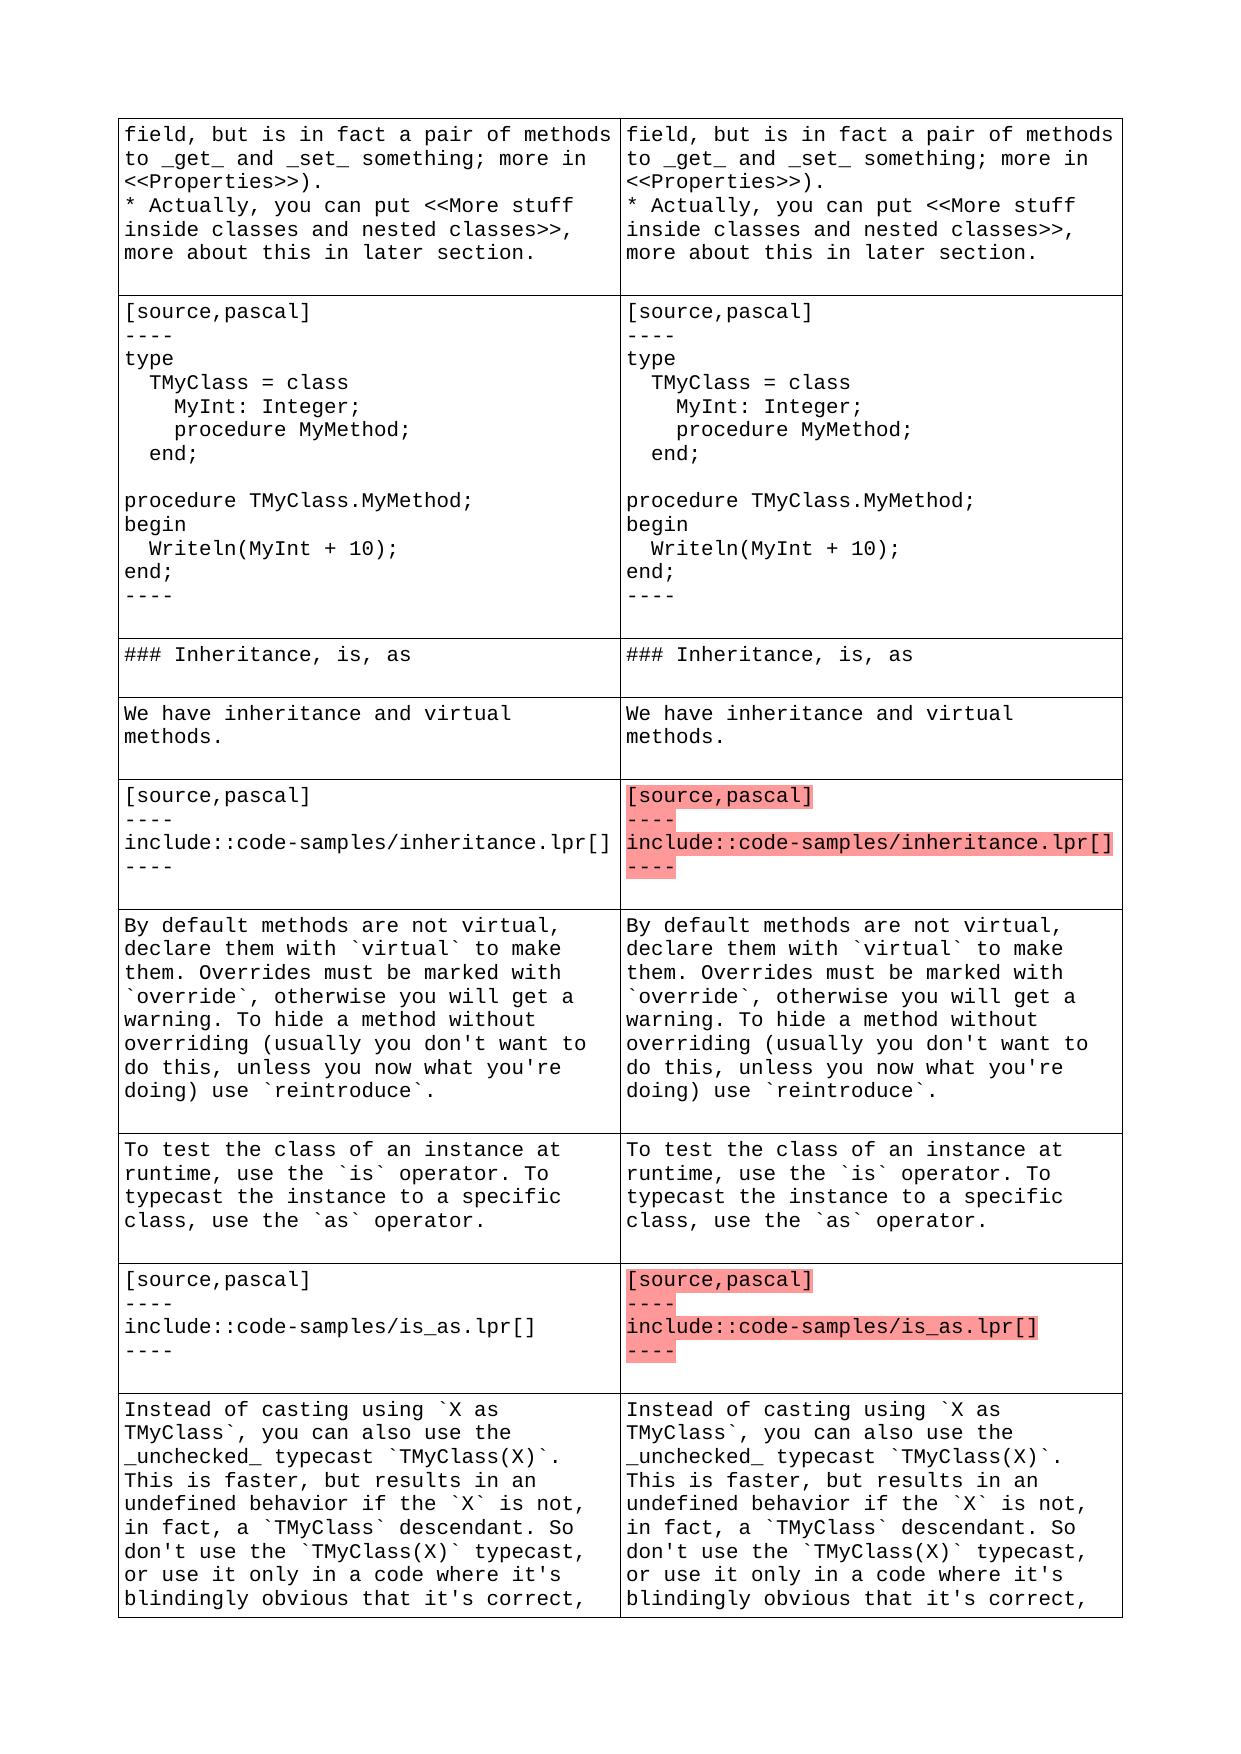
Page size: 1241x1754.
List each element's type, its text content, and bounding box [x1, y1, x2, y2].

table_cell [source,pascal] ---- include::code-samples/is_as.lpr[] ---- [621, 1264, 1122, 1393]
table_cell We have inheritance and virtual methods. [621, 698, 1122, 779]
table_cell By default methods are not virtual, declare them with `virtual` to make them. Overrides must be marked with `override`, otherwise you will get a warning. To hide a method without overriding (usually you don't want to do this, unless you now what you're doing) use `reintroduce`. [621, 910, 1122, 1133]
table_cell [source,pascal] ---- type TMyClass = class MyInt: Integer; procedure MyMethod; end; procedure TMyClass.MyMethod; begin Writeln(MyInt + 10); end; ---- [621, 296, 1122, 638]
table_cell By default methods are not virtual, declare them with `virtual` to make them. Overrides must be marked with `override`, otherwise you will get a warning. To hide a method without overriding (usually you don't want to do this, unless you now what you're doing) use `reintroduce`. [119, 910, 620, 1133]
table_cell To test the class of an instance at runtime, use the `is` operator. To typecast the instance to a specific class, use the `as` operator. [119, 1134, 620, 1263]
table_cell [source,pascal] ---- type TMyClass = class MyInt: Integer; procedure MyMethod; end; procedure TMyClass.MyMethod; begin Writeln(MyInt + 10); end; ---- [119, 296, 620, 638]
table_cell [source,pascal] ---- include::code-samples/inheritance.lpr[] ---- [119, 780, 620, 909]
table_cell Instead of casting using `X as TMyClass`, you can also use the _unchecked_ typecast `TMyClass(X)`. This is faster, but results in an undefined behavior if the `X` is not, in fact, a `TMyClass` descendant. So don't use the `TMyClass(X)` typecast, or use it only in a code where it's blindingly obvious that it's correct, [621, 1394, 1122, 1617]
table_cell [source,pascal] ---- include::code-samples/inheritance.lpr[] ---- [621, 780, 1122, 909]
table_cell [source,pascal] ---- include::code-samples/is_as.lpr[] ---- [119, 1264, 620, 1393]
table_cell field, but is in fact a pair of methods to _get_ and _set_ something; more in <<Properties>>). * Actually, you can put <<More stuff inside classes and nested classes>>, more about this in later section. [119, 119, 620, 295]
table_cell field, but is in fact a pair of methods to _get_ and _set_ something; more in <<Properties>>). * Actually, you can put <<More stuff inside classes and nested classes>>, more about this in later section. [621, 119, 1122, 295]
table_cell We have inheritance and virtual methods. [119, 698, 620, 779]
table_cell ### Inheritance, is, as [621, 639, 1122, 697]
table_cell ### Inheritance, is, as [119, 639, 620, 697]
table_cell To test the class of an instance at runtime, use the `is` operator. To typecast the instance to a specific class, use the `as` operator. [621, 1134, 1122, 1263]
table_cell Instead of casting using `X as TMyClass`, you can also use the _unchecked_ typecast `TMyClass(X)`. This is faster, but results in an undefined behavior if the `X` is not, in fact, a `TMyClass` descendant. So don't use the `TMyClass(X)` typecast, or use it only in a code where it's blindingly obvious that it's correct, [119, 1394, 620, 1617]
